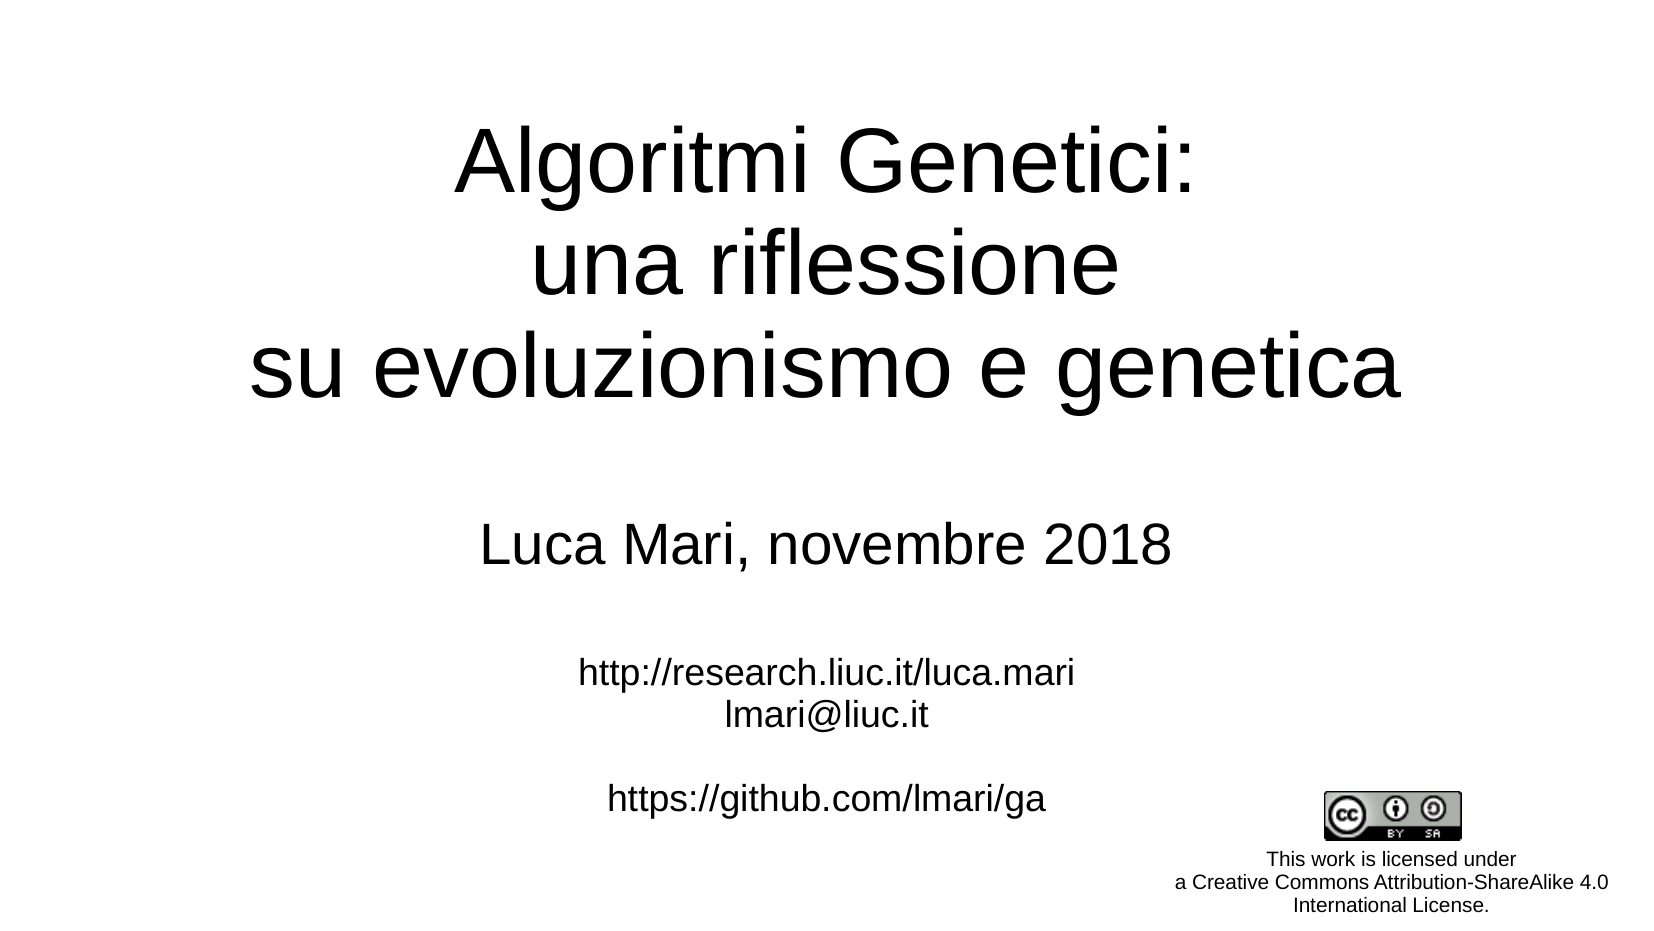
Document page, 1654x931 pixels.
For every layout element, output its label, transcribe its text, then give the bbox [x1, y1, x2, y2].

subtitle Luca Mari, novembre 2018 http://research.liuc.it/luca.mari lmari@liuc.it https://github.com/lmari/ga [82, 505, 1571, 826]
title Algoritmi Genetici: una riflessione su evoluzionismo e genetica [82, 90, 1571, 436]
text_box This work is licensed under a Creative Commons Attribution-ShareAlike 4.0 International License. [1155, 840, 1629, 925]
picture [1324, 791, 1462, 840]
